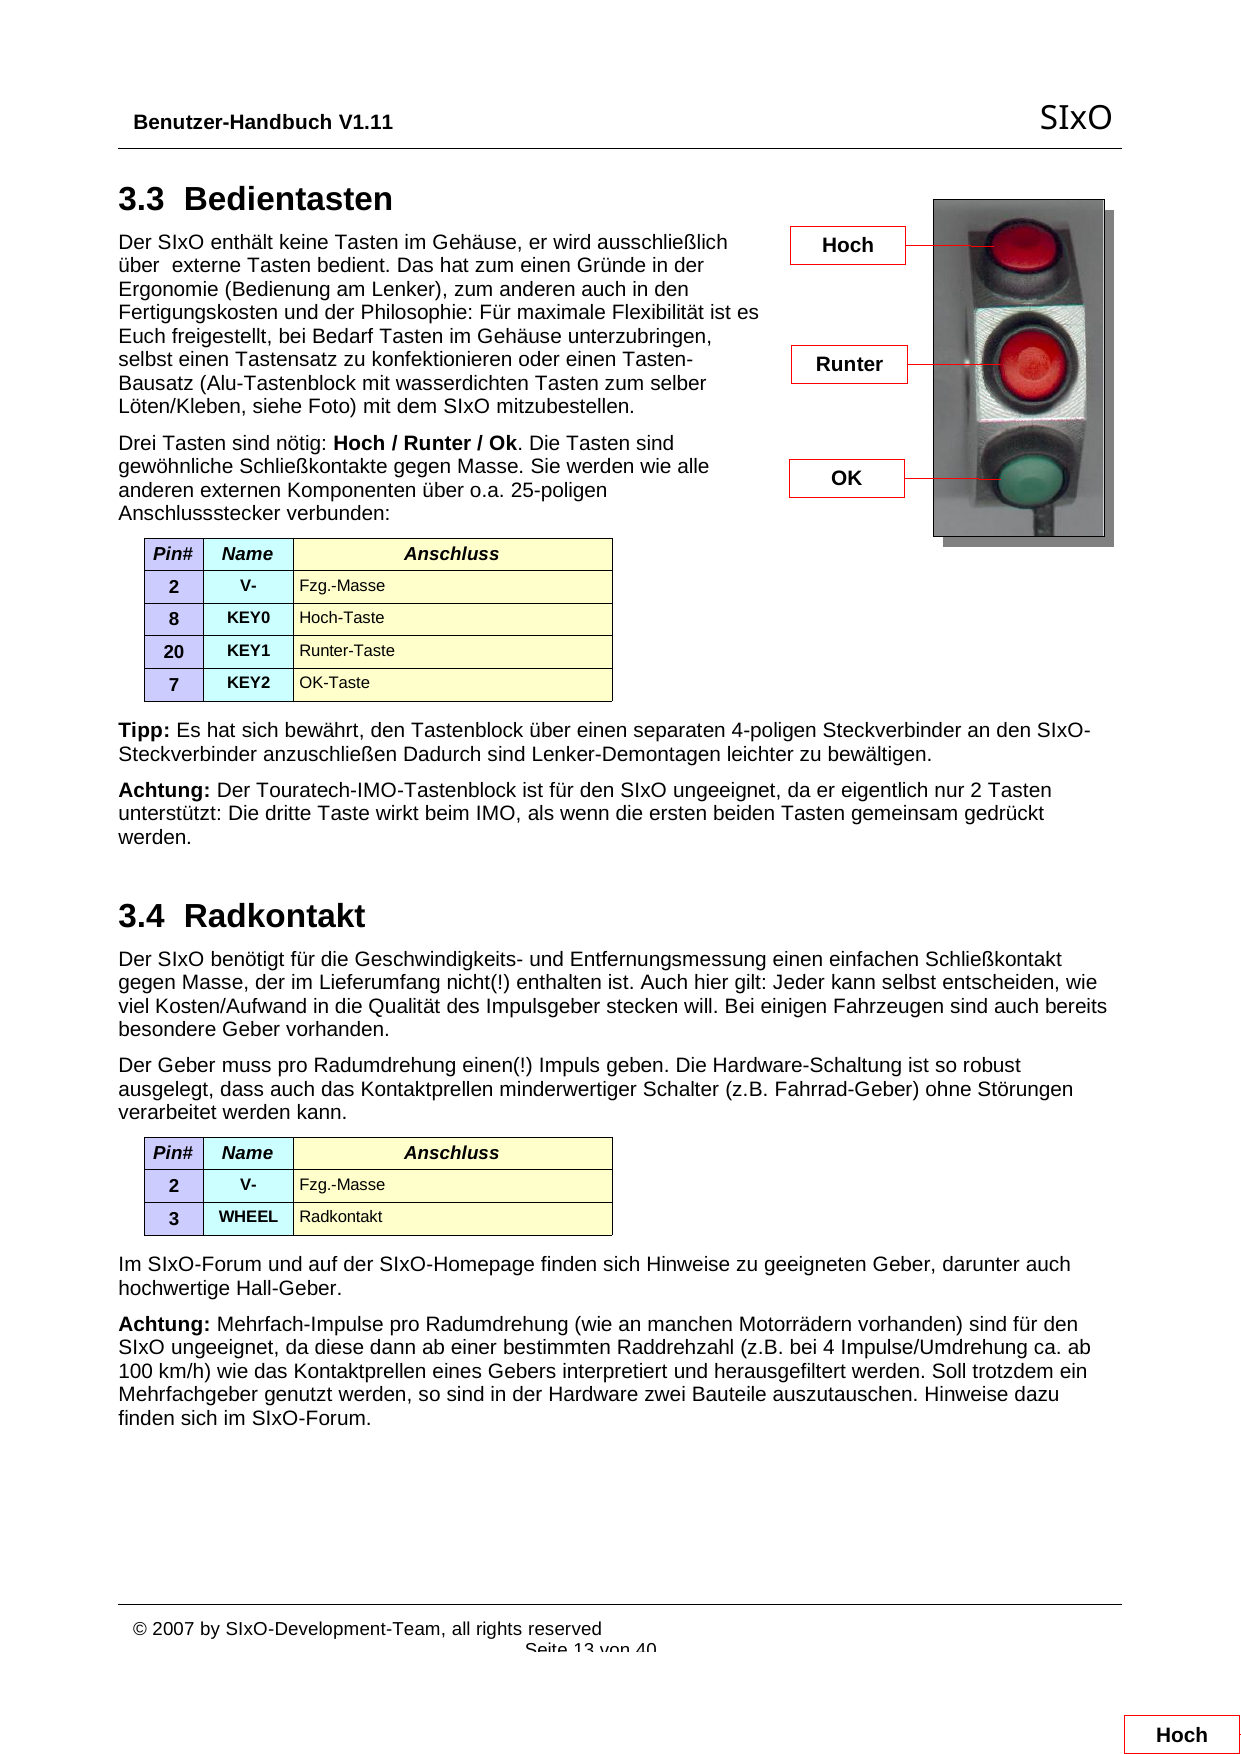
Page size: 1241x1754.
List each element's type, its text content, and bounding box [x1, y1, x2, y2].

table_cell Fzg.-Masse [294, 571, 612, 603]
table_header Pin# [145, 539, 203, 570]
table_cell 2 [145, 1170, 203, 1202]
table_cell V- [204, 571, 293, 603]
table_header Anschluss [294, 539, 612, 570]
table_cell KEY1 [204, 636, 293, 668]
table_cell 3 [145, 1203, 203, 1235]
text Der Geber muss pro Radumdrehung einen(!) Impuls geben. Die Hardware-Schaltung ist so robust ausgelegt, dass auch das Kontaktprellen minderwertiger Schalter (z.B. Fahrrad-Geber) ohne Störungen verarbeitet werden kann. [118, 1054, 1122, 1124]
subtitle Radkontakt [118, 897, 1122, 935]
text Achtung: Der Touratech-IMO-Tastenblock ist für den SIxO ungeeignet, da er eigentlich nur 2 Tasten unterstützt: Die dritte Taste wirkt beim IMO, als wenn die ersten beiden Tasten gemeinsam gedrückt werden. [118, 778, 1122, 849]
text Tipp: Es hat sich bewährt, den Tastenblock über einen separaten 4-poligen Steckverbinder an den SIxO-Steckverbinder anzuschließen Dadurch sind Lenker-Demontagen leichter zu bewältigen. [118, 718, 1122, 766]
table_cell Hoch-Taste [294, 604, 612, 635]
table_cell 2 [145, 571, 203, 603]
table_cell KEY0 [204, 604, 293, 635]
text Der SIxO benötigt für die Geschwindigkeits- und Entfernungsmessung einen einfachen Schließkontakt gegen Masse, der im Lieferumfang nicht(!) enthalten ist. Auch hier gilt: Jeder kann selbst entscheiden, wie viel Kosten/Aufwand in die Qualität des Impulsgeber stecken will. Bei einigen Fahrzeugen sind auch bereits besondere Geber vorhanden. [118, 947, 1122, 1041]
table_cell Radkontakt [294, 1203, 612, 1235]
text Drei Tasten sind nötig: Hoch / Runter / Ok. Die Tasten sind gewöhnliche Schließkontakte gegen Masse. Sie werden wie alle anderen externen Komponenten über o.a. 25-poligen Anschlussstecker verbunden: [118, 431, 767, 525]
picture [934, 200, 1104, 536]
table_cell OK-Taste [294, 669, 612, 701]
text Im SIxO-Forum und auf der SIxO-Homepage finden sich Hinweise zu geeigneten Geber, darunter auch hochwertige Hall-Geber. [118, 1252, 1122, 1299]
table_header Name [204, 1138, 293, 1169]
subtitle Bedientasten [118, 180, 1122, 588]
table_cell 8 [145, 604, 203, 635]
table_header Anschluss [294, 1138, 612, 1169]
table_cell 20 [145, 636, 203, 668]
table_cell KEY2 [204, 669, 293, 701]
table_cell 7 [145, 669, 203, 701]
text Achtung: Mehrfach-Impulse pro Radumdrehung (wie an manchen Motorrädern vorhanden) sind für den SIxO ungeeignet, da diese dann ab einer bestimmten Raddrehzahl (z.B. bei 4 Impulse/Umdrehung ca. ab 100 km/h) wie das Kontaktprellen eines Gebers interpretiert und herausgefiltert werden. Soll trotzdem ein Mehrfachgeber genutzt werden, so sind in der Hardware zwei Bauteile auszutauschen. Hinweise dazu finden sich im SIxO-Forum. [118, 1312, 1122, 1430]
table_header Name [204, 539, 293, 570]
table_cell WHEEL [204, 1203, 293, 1235]
table_header Pin# [145, 1138, 203, 1169]
table_cell V- [204, 1170, 293, 1202]
table_cell Fzg.-Masse [294, 1170, 612, 1202]
text Der SIxO enthält keine Tasten im Gehäuse, er wird ausschließlich über externe Tasten bedient. Das hat zum einen Gründe in der Ergonomie (Bedienung am Lenker), zum anderen auch in den Fertigungskosten und der Philosophie: Für maximale Flexibilität ist es Euch freigestellt, bei Bedarf Tasten im Gehäuse unterzubringen, selbst einen Tastensatz zu konfektionieren oder einen Tasten-Bausatz (Alu-Tastenblock mit wasserdichten Tasten zum selber Löten/Kleben, siehe Foto) mit dem SIxO mitzubestellen. [118, 230, 767, 418]
table_cell Runter-Taste [294, 636, 612, 668]
